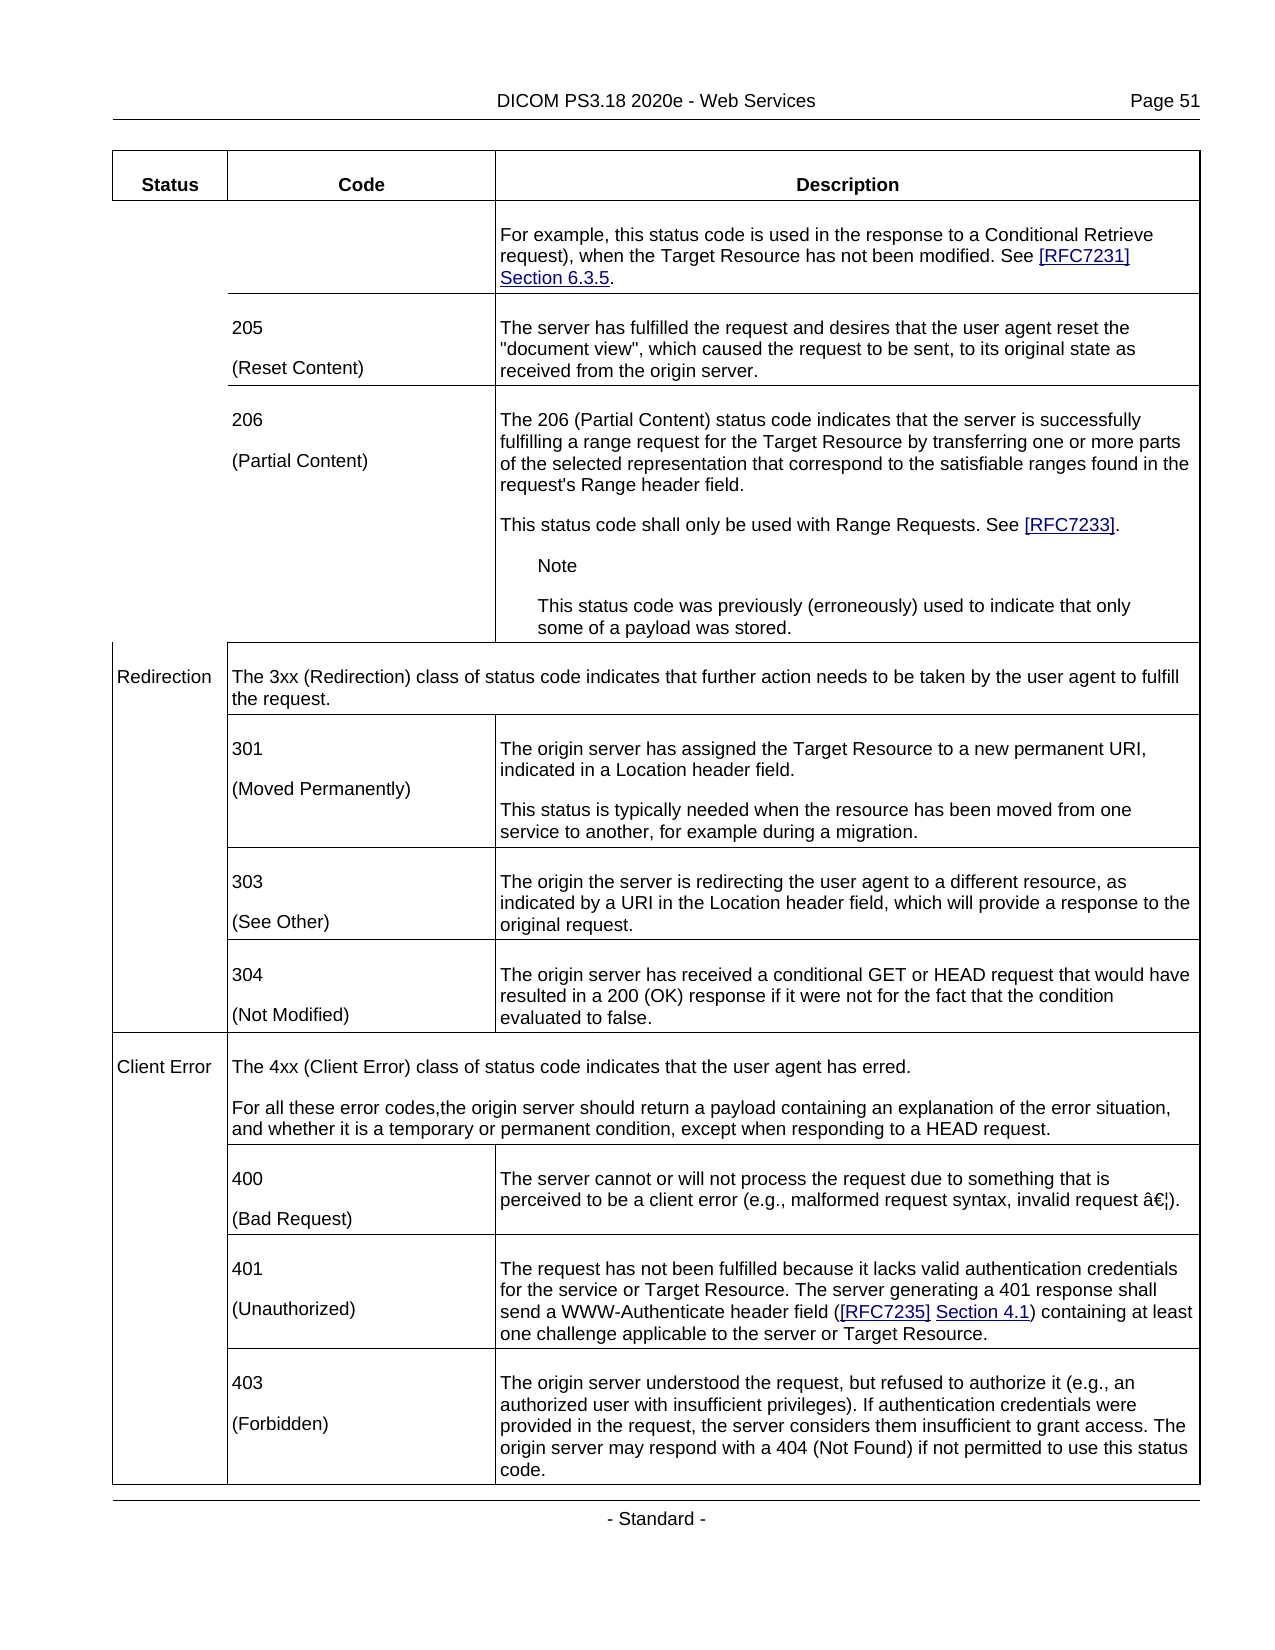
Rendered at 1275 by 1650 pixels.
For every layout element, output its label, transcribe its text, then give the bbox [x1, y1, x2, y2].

table_header Code [228, 151, 495, 200]
table_cell 205 (Reset Content) [228, 294, 495, 385]
table_cell 206 (Partial Content) [228, 386, 495, 642]
table_cell 400 (Bad Request) [228, 1145, 495, 1234]
table_cell 403 (Forbidden) [228, 1349, 495, 1484]
table_cell For example, this status code is used in the response to a Conditional Retrieve request), when the Target Resource has not been modified. See [RFC7231] Section 6.3.5. [496, 201, 1199, 292]
table_cell 301 (Moved Permanently) [228, 715, 495, 847]
table_header Status [113, 151, 227, 200]
table_cell 401 (Unauthorized) [228, 1235, 495, 1348]
table_cell The server cannot or will not process the request due to something that is perceived to be a client error (e.g., malformed request syntax, invalid request â€¦). [496, 1145, 1199, 1234]
table_cell The 206 (Partial Content) status code indicates that the server is successfully fulfilling a range request for the Target Resource by transferring one or more parts of the selected representation that correspond to the satisfiable ranges found in the request's Range header field. This status code shall only be used with Range Requests. See [RFC7233]. Note This status code was previously (erroneously) used to indicate that only some of a payload was stored. [496, 386, 1199, 642]
table_cell The origin server has assigned the Target Resource to a new permanent URI, indicated in a Location header field. This status is typically needed when the resource has been moved from one service to another, for example during a migration. [496, 715, 1199, 847]
table_cell Redirection [113, 642, 227, 1032]
table_cell The origin server has received a conditional GET or HEAD request that would have resulted in a 200 (OK) response if it were not for the fact that the condition evaluated to false. [496, 940, 1199, 1032]
table_cell [228, 201, 495, 292]
table_header Description [496, 151, 1199, 200]
table_cell The origin server understood the request, but refused to authorize it (e.g., an authorized user with insufficient privileges). If authentication credentials were provided in the request, the server considers them insufficient to grant access. The origin server may respond with a 404 (Not Found) if not permitted to use this status code. [496, 1349, 1199, 1484]
table_cell The origin the server is redirecting the user agent to a different resource, as indicated by a URI in the Location header field, which will provide a response to the original request. [496, 848, 1199, 939]
table_cell 303 (See Other) [228, 848, 495, 939]
table_cell The 4xx (Client Error) class of status code indicates that the user agent has erred. For all these error codes,the origin server should return a payload containing an explanation of the error situation, and whether it is a temporary or permanent condition, except when responding to a HEAD request. [228, 1033, 1199, 1144]
table_cell 304 (Not Modified) [228, 940, 495, 1032]
table_cell Client Error [113, 1033, 227, 1484]
table_cell The request has not been fulfilled because it lacks valid authentication credentials for the service or Target Resource. The server generating a 401 response shall send a WWW-Authenticate header field ([RFC7235] Section 4.1) containing at least one challenge applicable to the server or Target Resource. [496, 1235, 1199, 1348]
table_cell The 3xx (Redirection) class of status code indicates that further action needs to be taken by the user agent to fulfill the request. [228, 643, 1199, 713]
table_cell The server has fulfilled the request and desires that the user agent reset the "document view", which caused the request to be sent, to its original state as received from the origin server. [496, 294, 1199, 385]
